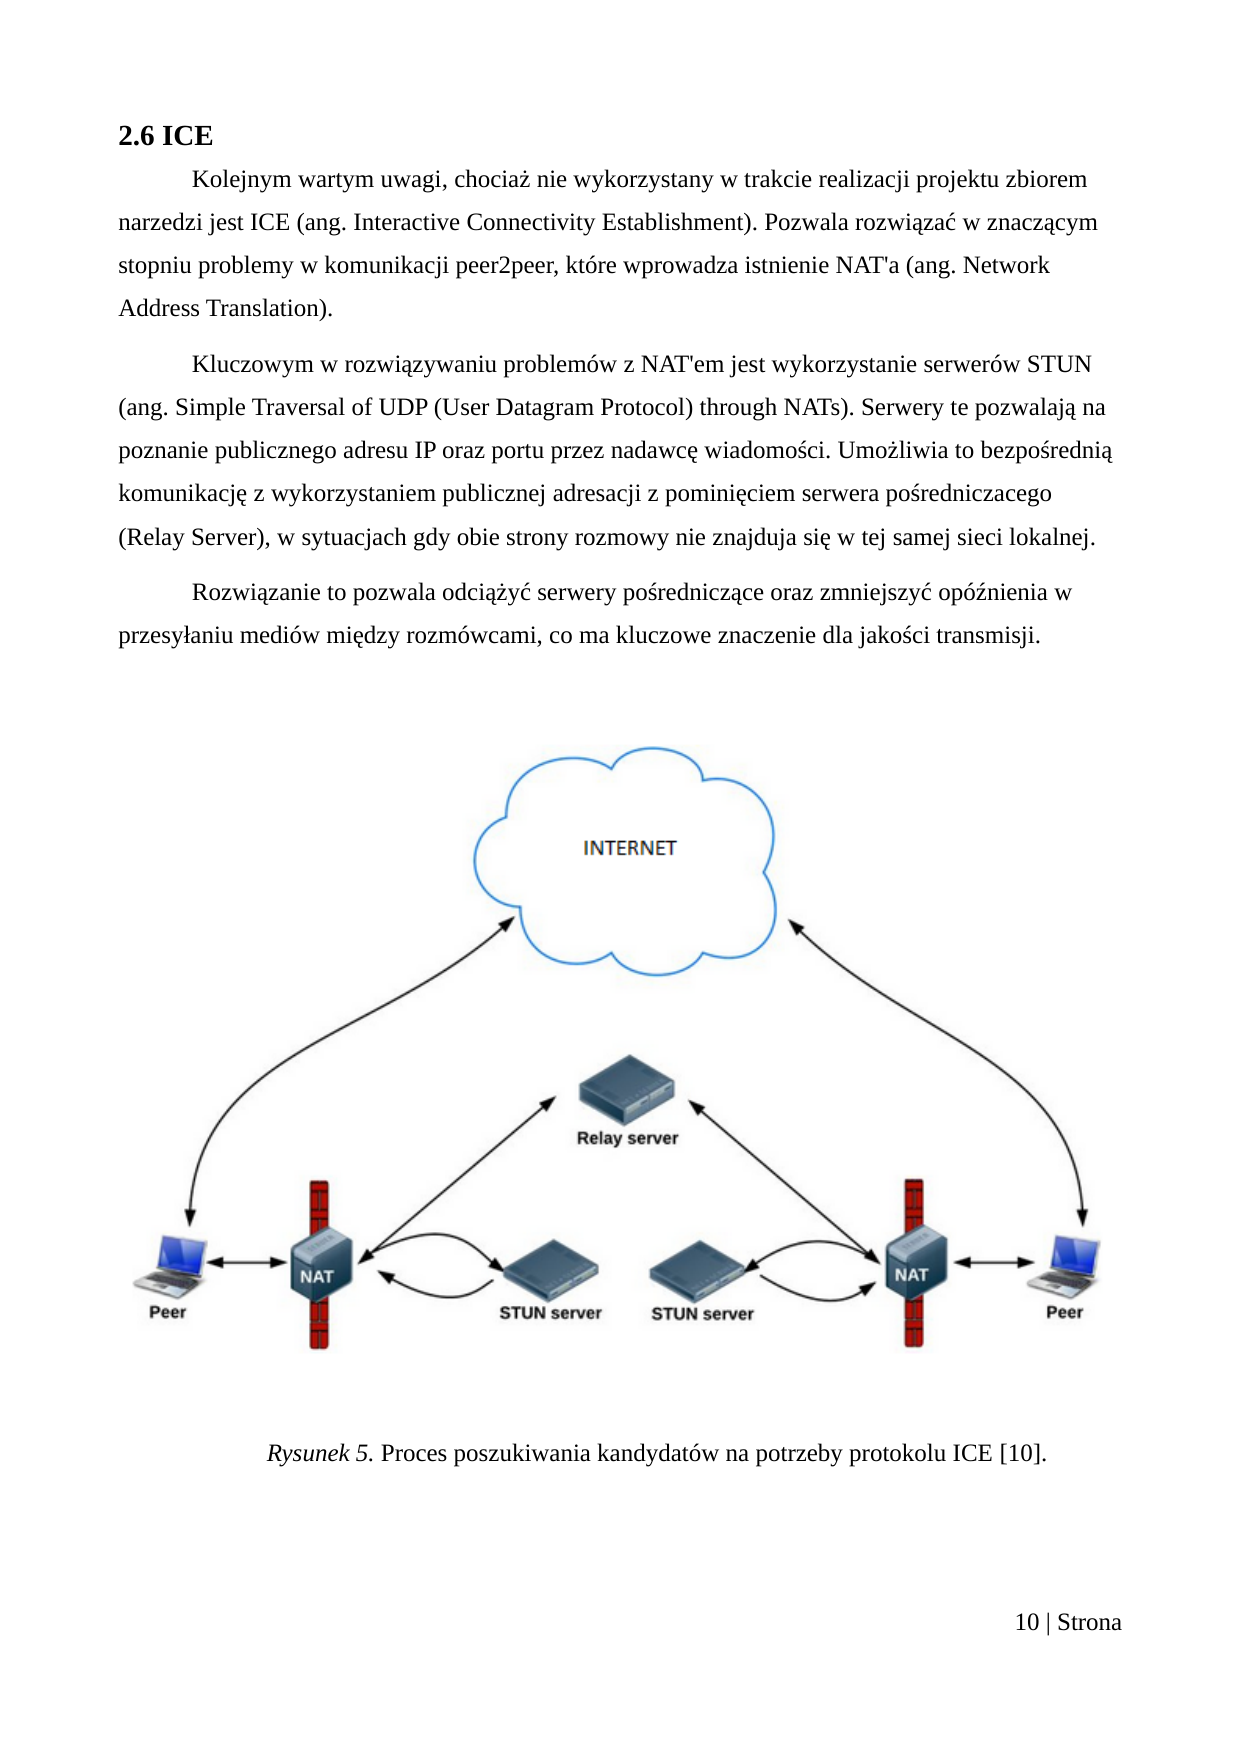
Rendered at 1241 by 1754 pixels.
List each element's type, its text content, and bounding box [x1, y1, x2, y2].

text Kluczowym w rozwiązywaniu problemów z NAT'em jest wykorzystanie serwerów STUN (ang. Simple Traversal of UDP (User Datagram Protocol) through NATs). Serwery te pozwalają na poznanie publicznego adresu IP oraz portu przez nadawcę wiadomości. Umożliwia to bezpośrednią komunikację z wykorzystaniem publicznej adresacji z pominięciem serwera pośredniczacego (Relay Server), w sytuacjach gdy obie strony rozmowy nie znajduja się w tej samej sieci lokalnej. [118, 349, 1122, 550]
subtitle 2.6 ICE [118, 118, 1122, 152]
text Rozwiązanie to pozwala odciążyć serwery pośredniczące oraz zmniejszyć opóźnienia w przesyłaniu mediów między rozmówcami, co ma kluczowe znaczenie dla jakości transmisji. [118, 577, 1122, 649]
text Kolejnym wartym uwagi, chociaż nie wykorzystany w trakcie realizacji projektu zbiorem narzedzi jest ICE (ang. Interactive Connectivity Establishment). Pozwala rozwiązać w znaczącym stopniu problemy w komunikacji peer2peer, które wprowadza istnienie NAT'a (ang. Network Address Translation). [118, 164, 1122, 322]
text Rysunek 5. Proces poszukiwania kandydatów na potrzeby protokolu ICE [10]. [118, 1438, 1122, 1466]
